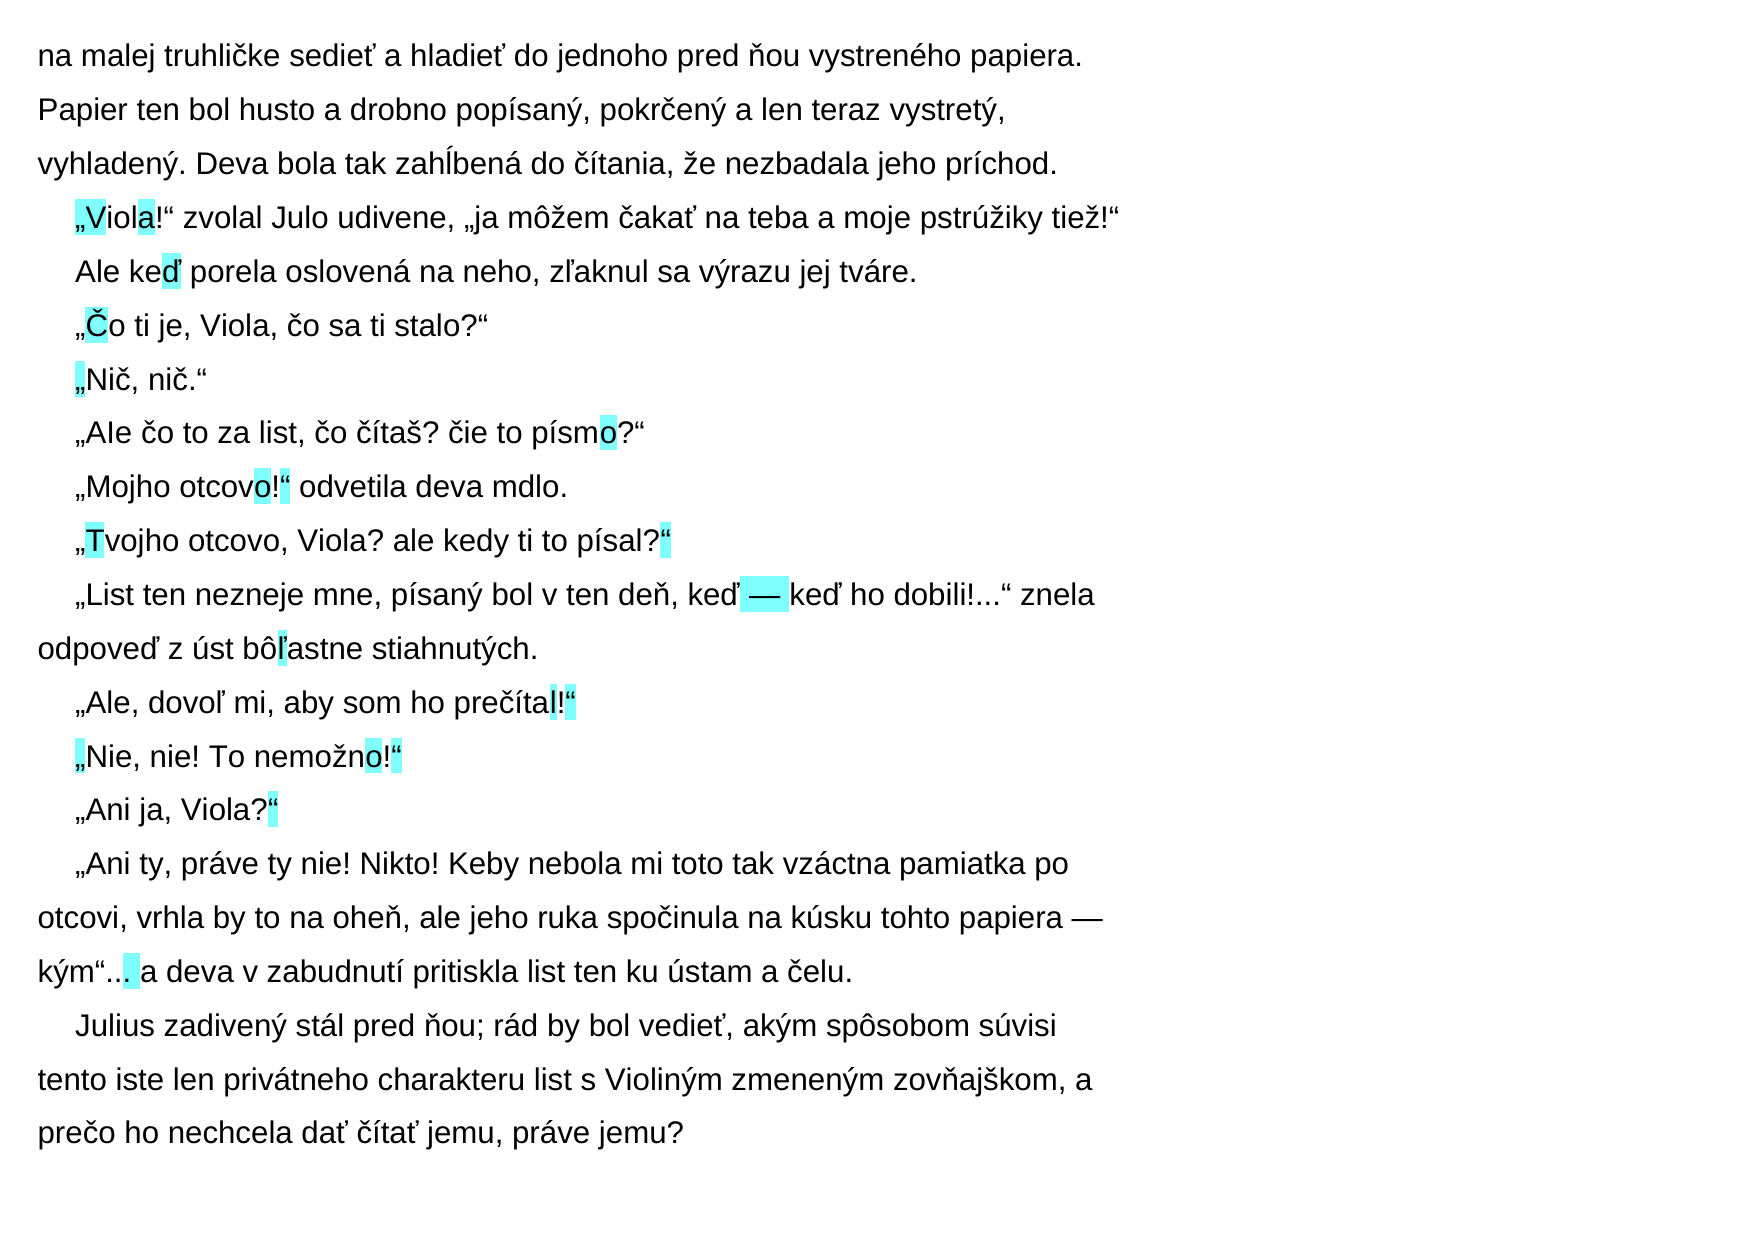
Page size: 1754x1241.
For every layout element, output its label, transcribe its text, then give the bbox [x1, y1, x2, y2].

text „Tvojho otcovo, Viola? ale kedy ti to písal?“ [37, 522, 1130, 558]
text „Ale, dovoľ mi, aby som ho prečítal!“ [37, 684, 1130, 720]
text „Nič, nič.“ [37, 361, 1130, 397]
text „Nie, nie! To nemožno!“ [37, 738, 1130, 773]
text Julius zadivený stál pred ňou; rád by bol vedieť, akým spôsobom súvisi tento iste len privátneho charakteru list s Violiným zmeneným zovňajškom, a prečo ho nechcela dať čítať jemu, práve jemu? [37, 1007, 1130, 1151]
text „Ani ja, Viola?“ [37, 791, 1130, 827]
text „Čo ti je, Viola, čo sa ti stalo?“ [37, 307, 1130, 343]
text „Viola!“ zvolal Julo udivene, „ja môžem čakať na teba a moje pstrúžiky tiež!“ [37, 199, 1130, 235]
text na malej truhličke sedieť a hladieť do jednoho pred ňou vystreného papiera. Papier ten bol husto a drobno popísaný, pokrčený a len teraz vystretý, vyhladený. Deva bola tak zahĺbená do čítania, že nezbadala jeho príchod. [37, 37, 1130, 181]
text „Ani ty, práve ty nie! Nikto! Keby nebola mi toto tak vzáctna pamiatka po otcovi, vrhla by to na oheň, ale jeho ruka spočinula na kúsku tohto papiera — kým“... a deva v zabudnutí pritiskla list ten ku ústam a čelu. [37, 845, 1130, 989]
text Ale keď porela oslovená na neho, zľaknul sa výrazu jej tváre. [37, 253, 1130, 289]
text „List ten nezneje mne, písaný bol v ten deň, keď — keď ho dobili!...“ znela odpoveď z úst bôľastne stiahnutých. [37, 576, 1130, 666]
text „AIe čo to za list, čo čítaš? čie to písmo?“ [37, 414, 1130, 450]
text „Mojho otcovo!“ odvetila deva mdlo. [37, 468, 1130, 504]
